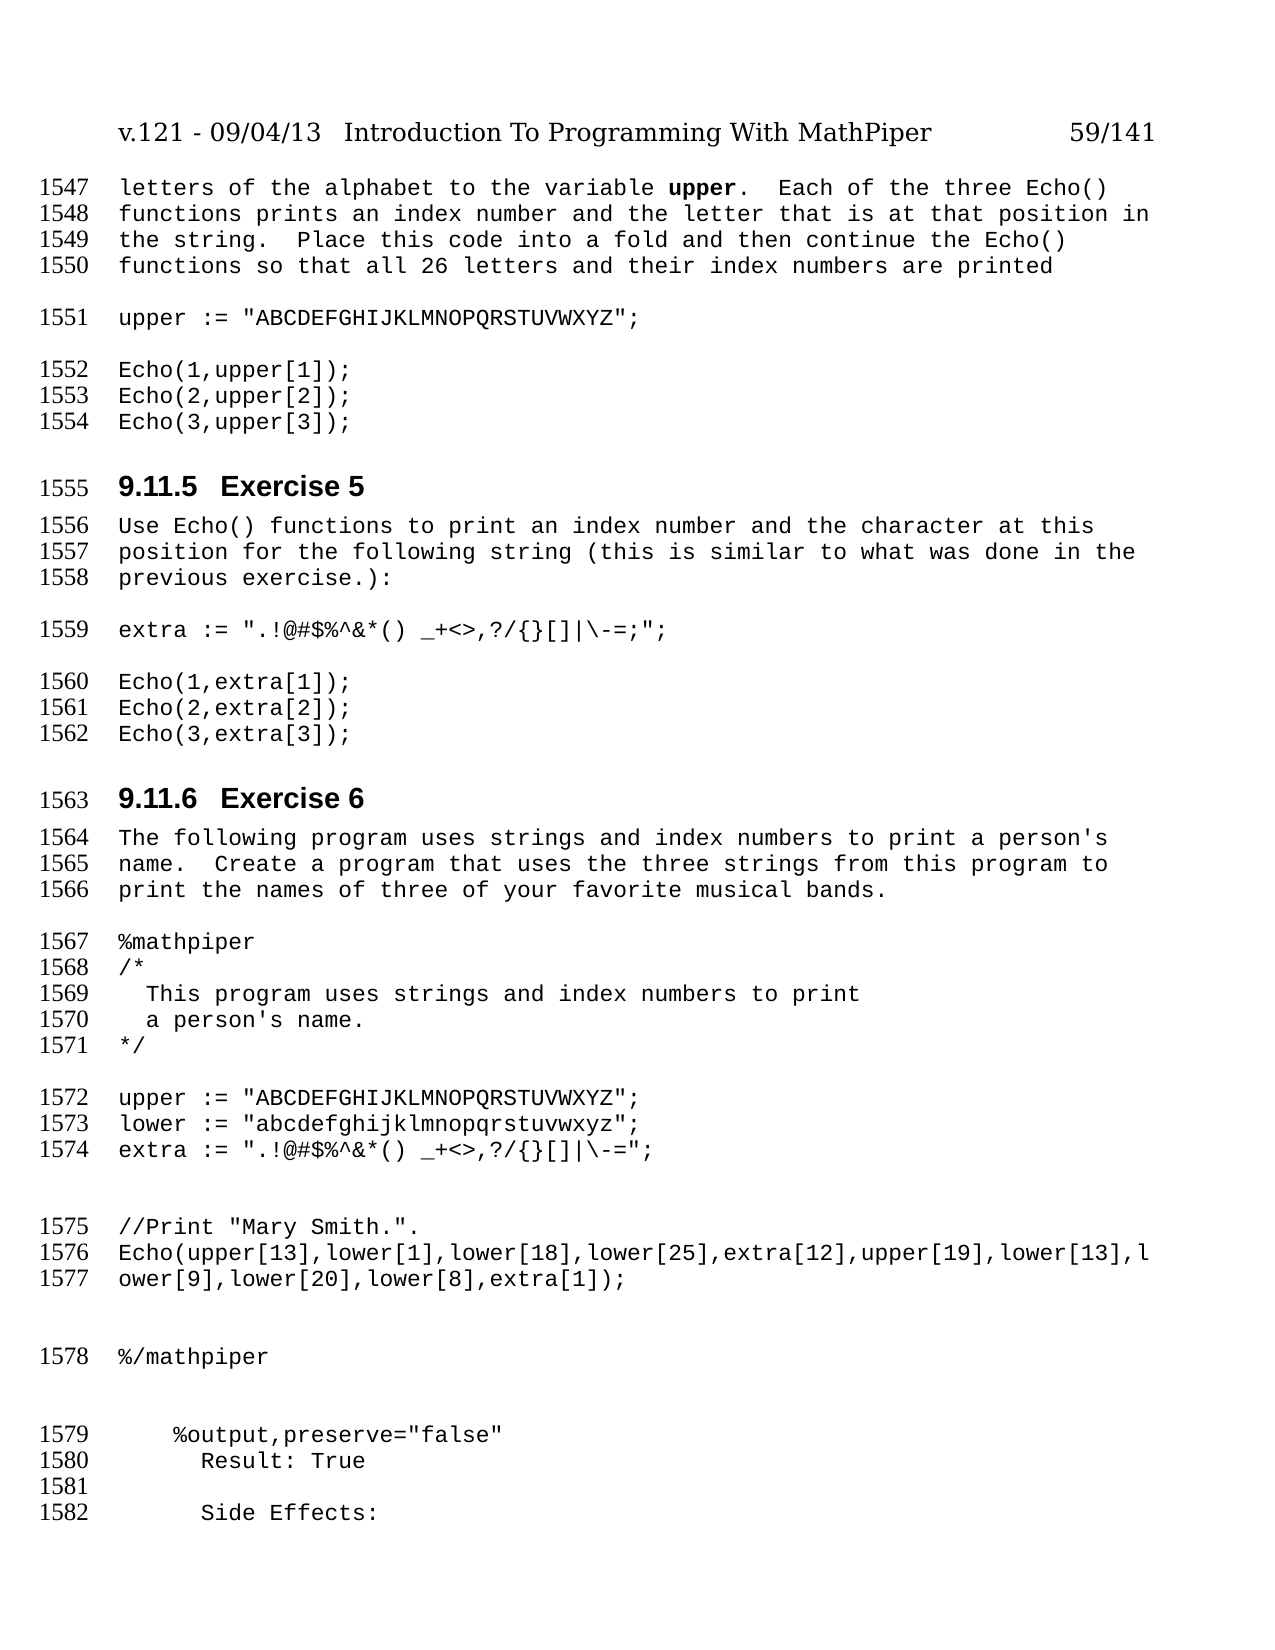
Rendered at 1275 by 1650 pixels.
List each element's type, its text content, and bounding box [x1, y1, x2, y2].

text //Print "Mary Smith.". [118, 1216, 1157, 1242]
text Echo(3,upper[3]); [118, 410, 1157, 436]
text %/mathpiper [118, 1345, 1157, 1371]
text Echo(1,extra[1]); [118, 670, 1157, 696]
text %output,preserve="false" [118, 1423, 1157, 1449]
text Echo(upper[13],lower[1],lower[18],lower[25],extra[12],upper[19],lower[13],lower[9],lower[20],lower[8],extra[1]); [118, 1242, 1157, 1293]
text a person's name. [118, 1008, 1157, 1034]
text Use Echo() functions to print an index number and the character at this position for the following string (this is similar to what was done in the previous exercise.): [118, 515, 1157, 592]
subtitle Exercise 6 [118, 781, 1157, 815]
text This program uses strings and index numbers to print [118, 982, 1157, 1008]
text upper := "ABCDEFGHIJKLMNOPQRSTUVWXYZ"; [118, 306, 1157, 332]
text The following program uses strings and index numbers to print a person's name. Create a program that uses the three strings from this program to print the names of three of your favorite musical bands. [118, 827, 1157, 904]
text Echo(1,upper[1]); [118, 358, 1157, 384]
text %mathpiper [118, 930, 1157, 956]
text extra := ".!@#$%^&*() _+<>,?/{}[]|\-=;"; [118, 618, 1157, 644]
text letters of the alphabet to the variable upper. Each of the three Echo() functions prints an index number and the letter that is at that position in the string. Place this code into a fold and then continue the Echo() functions so that all 26 letters and their index numbers are printed [118, 177, 1157, 281]
text Result: True [118, 1449, 1157, 1475]
text /* [118, 956, 1157, 982]
text Echo(3,extra[3]); [118, 722, 1157, 748]
text extra := ".!@#$%^&*() _+<>,?/{}[]|\-="; [118, 1138, 1157, 1164]
text Side Effects: [118, 1501, 1157, 1527]
text lower := "abcdefghijklmnopqrstuvwxyz"; [118, 1112, 1157, 1138]
subtitle Exercise 5 [118, 469, 1157, 503]
text upper := "ABCDEFGHIJKLMNOPQRSTUVWXYZ"; [118, 1086, 1157, 1112]
text */ [118, 1034, 1157, 1060]
text Echo(2,extra[2]); [118, 696, 1157, 722]
text Echo(2,upper[2]); [118, 384, 1157, 410]
